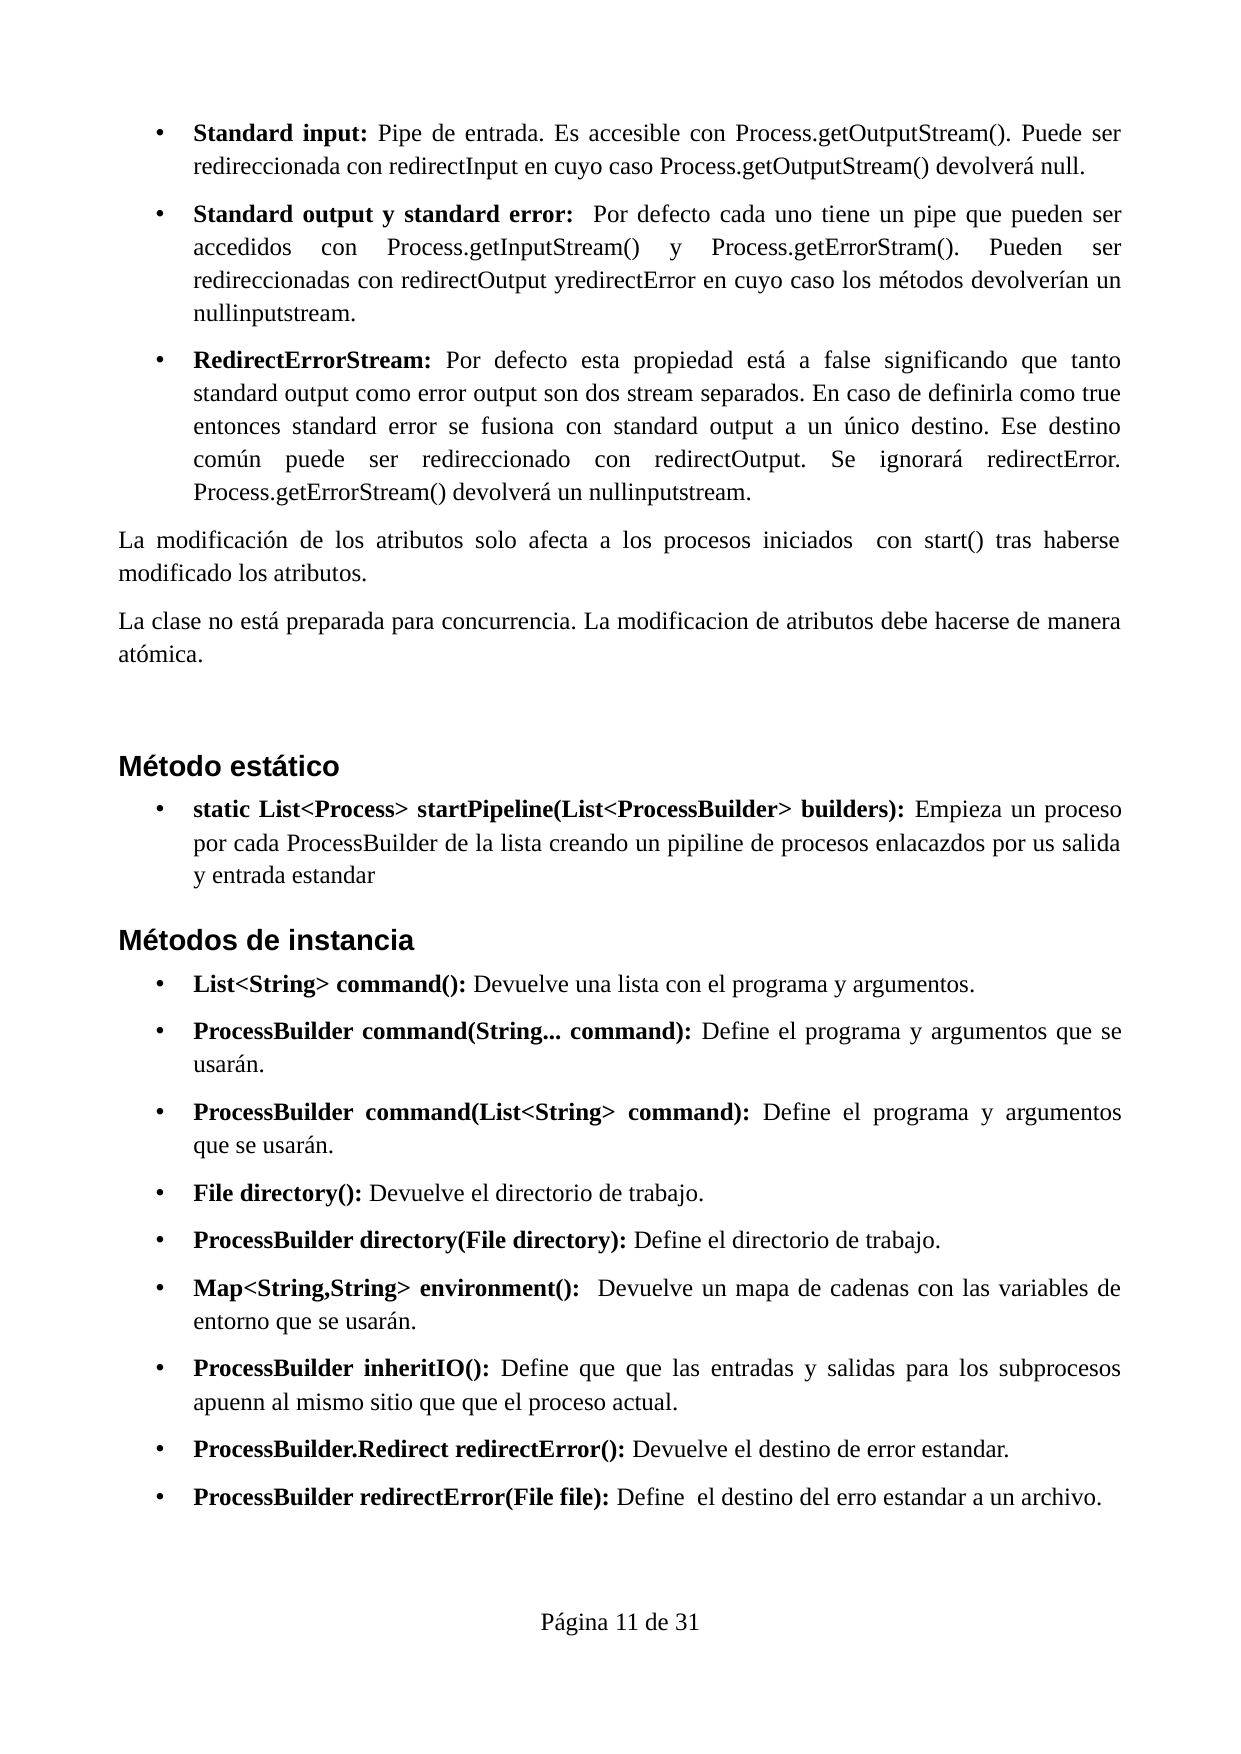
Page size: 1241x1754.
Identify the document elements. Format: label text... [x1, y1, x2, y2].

list List<String> command(): Devuelve una lista con el programa y argumentos. [156, 969, 1122, 998]
list ProcessBuilder redirectError(File file): Define el destino del erro estandar a un archivo. [156, 1482, 1122, 1511]
list static List<Process> startPipeline(List<ProcessBuilder> builders): Empieza un proceso por cada ProcessBuilder de la lista creando un pipiline de procesos enlacazdos por us salida y entrada estandar [156, 794, 1122, 889]
subtitle Métodos de instancia [118, 923, 1122, 956]
list ProcessBuilder command(String... command): Define el programa y argumentos que se usarán. [156, 1016, 1122, 1078]
list Map<String,String> environment(): Devuelve un mapa de cadenas con las variables de entorno que se usarán. [156, 1273, 1122, 1335]
subtitle Método estático [118, 748, 1122, 782]
list File directory(): Devuelve el directorio de trabajo. [156, 1178, 1122, 1206]
list RedirectErrorStream: Por defecto esta propiedad está a false significando que tanto standard output como error output son dos stream separados. En caso de definirla como true entonces standard error se fusiona con standard output a un único destino. Ese destino común puede ser redireccionado con redirectOutput. Se ignorará redirectError. Process.getErrorStream() devolverá un nullinputstream. [156, 345, 1122, 506]
text La clase no está preparada para concurrencia. La modificacion de atributos debe hacerse de manera atómica. [118, 606, 1122, 667]
list Standard output y standard error: Por defecto cada uno tiene un pipe que pueden ser accedidos con Process.getInputStream() y Process.getErrorStram(). Pueden ser redireccionadas con redirectOutput yredirectError en cuyo caso los métodos devolverían un nullinputstream. [156, 199, 1122, 327]
list ProcessBuilder inheritIO(): Define que que las entradas y salidas para los subprocesos apuenn al mismo sitio que que el proceso actual. [156, 1353, 1122, 1415]
list ProcessBuilder directory(File directory): Define el directorio de trabajo. [156, 1225, 1122, 1254]
text La modificación de los atributos solo afecta a los procesos iniciados con start() tras haberse modificado los atributos. [118, 525, 1122, 587]
list ProcessBuilder command(List<String> command): Define el programa y argumentos que se usarán. [156, 1097, 1122, 1159]
list Standard input: Pipe de entrada. Es accesible con Process.getOutputStream(). Puede ser redireccionada con redirectInput en cuyo caso Process.getOutputStream() devolverá null. [156, 118, 1122, 180]
list ProcessBuilder.Redirect redirectError(): Devuelve el destino de error estandar. [156, 1434, 1122, 1463]
